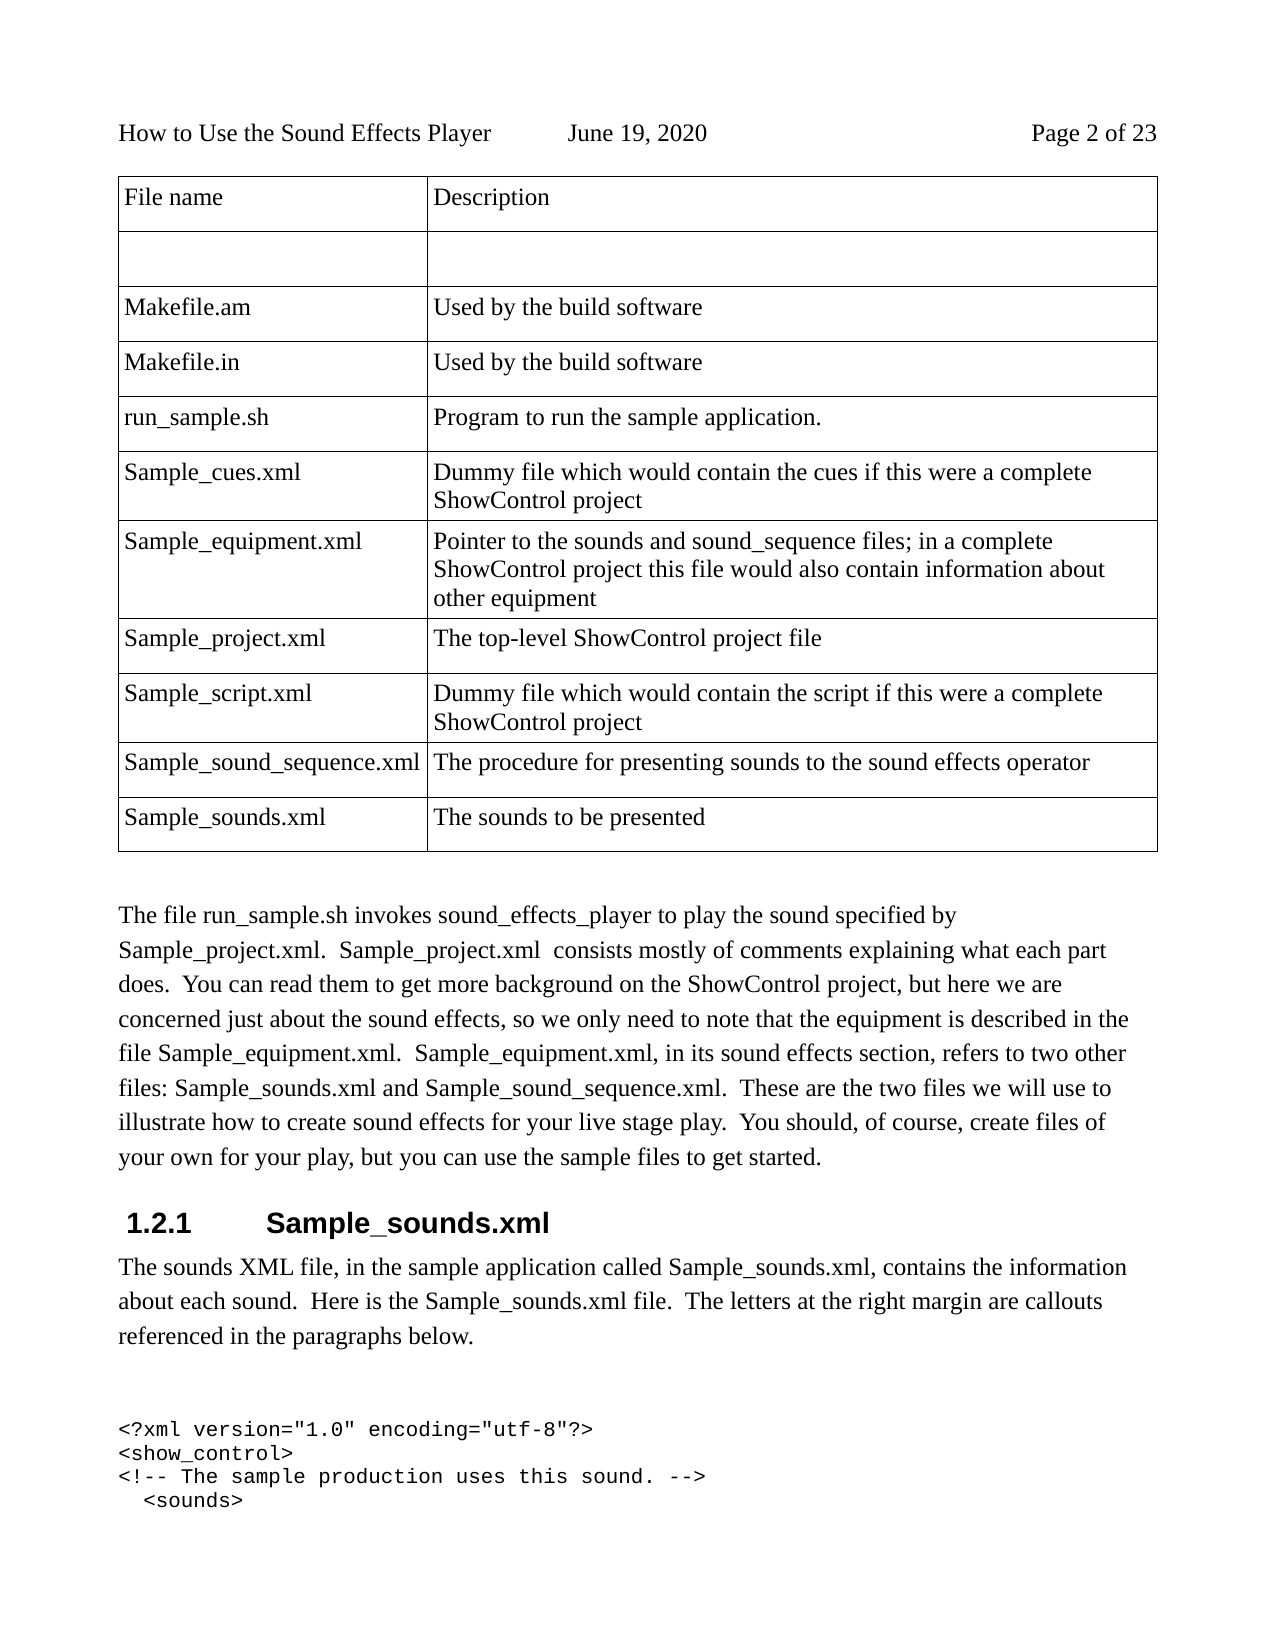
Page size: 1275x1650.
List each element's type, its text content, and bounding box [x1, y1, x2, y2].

table_cell Makefile.in [119, 342, 427, 396]
table_cell Used by the build software [428, 342, 1157, 396]
table_cell Sample_equipment.xml [119, 521, 427, 618]
table_cell Sample_cues.xml [119, 452, 427, 520]
table_cell Program to run the sample application. [428, 397, 1157, 451]
table_header Description [428, 177, 1157, 231]
text <!-- The sample production uses this sound. --> [118, 1466, 1157, 1490]
table_header File name [119, 177, 427, 231]
table_cell The top-level ShowControl project file [428, 619, 1157, 673]
table_cell Makefile.am [119, 287, 427, 341]
table_cell The procedure for presenting sounds to the sound effects operator [428, 743, 1157, 797]
table_cell Pointer to the sounds and sound_sequence files; in a complete ShowControl project this file would also contain information about other equipment [428, 521, 1157, 618]
text <sounds> [118, 1490, 1157, 1513]
table_cell Sample_script.xml [119, 674, 427, 742]
text <show_control> [118, 1443, 1157, 1466]
table_cell [428, 232, 1157, 286]
text The sounds XML file, in the sample application called Sample_sounds.xml, contains the information about each sound. Here is the Sample_sounds.xml file. The letters at the right margin are callouts referenced in the paragraphs below. [118, 1252, 1157, 1349]
table_cell [119, 232, 427, 286]
table_cell Sample_sounds.xml [119, 798, 427, 851]
text <?xml version="1.0" encoding="utf-8"?> [118, 1419, 1157, 1443]
subtitle Sample_sounds.xml [118, 1206, 1157, 1239]
table_cell Used by the build software [428, 287, 1157, 341]
table_cell The sounds to be presented [428, 798, 1157, 851]
text The file run_sample.sh invokes sound_effects_player to play the sound specified by Sample_project.xml. Sample_project.xml consists mostly of comments explaining what each part does. You can read them to get more background on the ShowControl project, but here we are concerned just about the sound effects, so we only need to note that the equipment is described in the file Sample_equipment.xml. Sample_equipment.xml, in its sound effects section, refers to two other files: Sample_sounds.xml and Sample_sound_sequence.xml. These are the two files we will use to illustrate how to create sound effects for your live stage play. You should, of course, create files of your own for your play, but you can use the sample files to get started. [118, 901, 1157, 1171]
table_cell Sample_project.xml [119, 619, 427, 673]
table_cell Sample_sound_sequence.xml [119, 743, 427, 797]
table_cell run_sample.sh [119, 397, 427, 451]
table_cell Dummy file which would contain the cues if this were a complete ShowControl project [428, 452, 1157, 520]
table_cell Dummy file which would contain the script if this were a complete ShowControl project [428, 674, 1157, 742]
